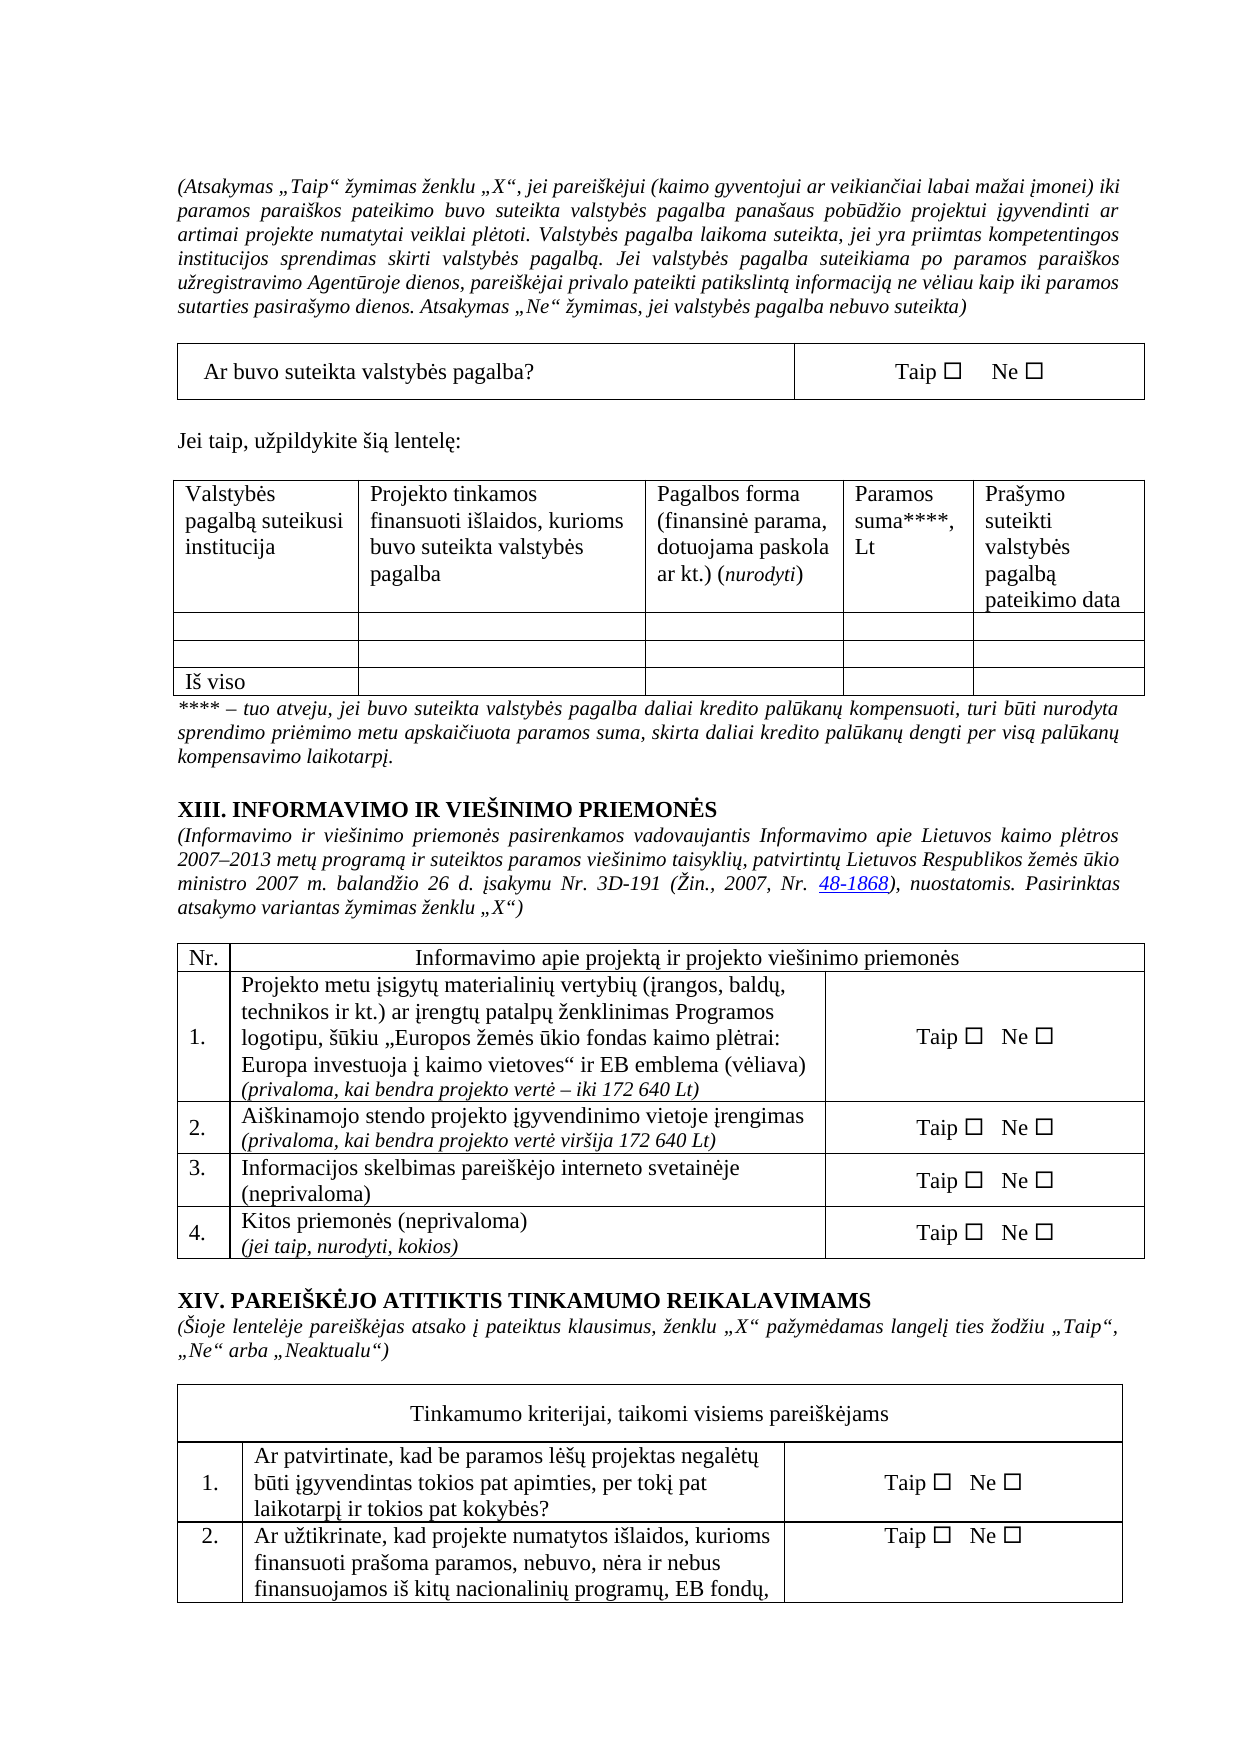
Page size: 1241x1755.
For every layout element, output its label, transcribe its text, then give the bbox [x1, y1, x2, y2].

text XIII. INFORMAVIMO IR VIEŠINIMO PRIEMONĖS [177, 796, 1122, 823]
table_cell Aiškinamojo stendo projekto įgyvendinimo vietoje įrengimas (privaloma, kai bendra projekto vertė viršija 172 640 Lt) [231, 1102, 825, 1152]
table_header Nr. [178, 944, 229, 971]
table_cell [646, 641, 843, 667]
table_header Prašymo suteikti valstybės pagalbą pateikimo data [974, 481, 1144, 612]
table_cell [974, 613, 1144, 640]
table_cell [844, 613, 973, 640]
table_cell Taip  Ne  [785, 1443, 1122, 1521]
table_cell [844, 641, 973, 667]
text (Informavimo ir viešinimo priemonės pasirenkamos vadovaujantis Informavimo apie Lietuvos kaimo plėtros 2007–2013 metų programą ir suteiktos paramos viešinimo taisyklių, patvirtintų Lietuvos Respublikos žemės ūkio ministro 2007 m. balandžio 26 d. įsakymu Nr. 3D-191 (Žin., 2007, Nr. 48-1868), nuostatomis. Pasirinktas atsakymo variantas žymimas ženklu „X“) [177, 823, 1122, 919]
table_cell 4. [178, 1207, 229, 1258]
table_cell 3. [178, 1154, 229, 1206]
table_header Informavimo apie projektą ir projekto viešinimo priemonės [231, 944, 1144, 971]
table_cell Ar patvirtinate, kad be paramos lėšų projektas negalėtų būti įgyvendintas tokios pat apimties, per tokį pat laikotarpį ir tokios pat kokybės? [243, 1443, 784, 1521]
table_cell Iš viso [174, 668, 358, 694]
table_cell 1. [178, 1443, 242, 1521]
table_cell Taip  Ne  [785, 1523, 1122, 1602]
table_cell [974, 641, 1144, 667]
table_cell Kitos priemonės (neprivaloma) (jei taip, nurodyti, kokios) [231, 1207, 825, 1258]
text XIV. PAREIŠKĖJO ATITIKTIS TINKAMUMO REIKALAVIMAMS [177, 1287, 1122, 1314]
table_header Tinkamumo kriterijai, taikomi visiems pareiškėjams [178, 1385, 1122, 1441]
table_cell Ar užtikrinate, kad projekte numatytos išlaidos, kurioms finansuoti prašoma paramos, nebuvo, nėra ir nebus finansuojamos iš kitų nacionalinių programų, EB fondų, [243, 1523, 784, 1602]
table_cell [844, 668, 973, 694]
table_cell Taip  Ne  [826, 972, 1144, 1101]
table_cell [359, 641, 645, 667]
table_cell 1. [178, 972, 229, 1101]
table_cell [359, 613, 645, 640]
table_header Projekto tinkamos finansuoti išlaidos, kurioms buvo suteikta valstybės pagalba [359, 481, 645, 612]
table_cell Taip  Ne  [826, 1154, 1144, 1206]
text **** – tuo atveju, jei buvo suteikta valstybės pagalba daliai kredito palūkanų kompensuoti, turi būti nurodyta sprendimo priėmimo metu apskaičiuota paramos suma, skirta daliai kredito palūkanų dengti per visą palūkanų kompensavimo laikotarpį. [177, 696, 1122, 768]
text (Šioje lentelėje pareiškėjas atsako į pateiktus klausimus, ženklu „X“ pažymėdamas langelį ties žodžiu „Taip“, „Ne“ arba „Neaktualu“) [177, 1314, 1122, 1362]
table_cell Taip  Ne  [826, 1207, 1144, 1258]
table_header Pagalbos forma (finansinė parama, dotuojama paskola ar kt.) (nurodyti) [646, 481, 843, 612]
table_cell 2. [178, 1523, 242, 1602]
table_cell Taip  Ne  [826, 1102, 1144, 1152]
table_header Ar buvo suteikta valstybės pagalba? [178, 344, 794, 399]
table_header Valstybės pagalbą suteikusi institucija [174, 481, 358, 612]
table_header Paramos suma****, Lt [844, 481, 973, 612]
table_cell Informacijos skelbimas pareiškėjo interneto svetainėje (neprivaloma) [231, 1154, 825, 1206]
text Jei taip, užpildykite šią lentelę: [177, 427, 1122, 453]
table_cell [359, 668, 645, 694]
table_cell [974, 668, 1144, 694]
table_cell [646, 668, 843, 694]
table_cell [174, 641, 358, 667]
table_cell 2. [178, 1102, 229, 1152]
table_cell [646, 613, 843, 640]
table_cell [174, 613, 358, 640]
table_cell Projekto metu įsigytų materialinių vertybių (įrangos, baldų, technikos ir kt.) ar įrengtų patalpų ženklinimas Programos logotipu, šūkiu „Europos žemės ūkio fondas kaimo plėtrai: Europa investuoja į kaimo vietoves“ ir EB emblema (vėliava) (privaloma, kai bendra projekto vertė – iki 172 640 Lt) [231, 972, 825, 1101]
text (Atsakymas „Taip“ žymimas ženklu „X“, jei pareiškėjui (kaimo gyventojui ar veikiančiai labai mažai įmonei) iki paramos paraiškos pateikimo buvo suteikta valstybės pagalba panašaus pobūdžio projektui įgyvendinti ar artimai projekte numatytai veiklai plėtoti. Valstybės pagalba laikoma suteikta, jei yra priimtas kompetentingos institucijos sprendimas skirti valstybės pagalbą. Jei valstybės pagalba suteikiama po paramos paraiškos užregistravimo Agentūroje dienos, pareiškėjai privalo pateikti patikslintą informaciją ne vėliau kaip iki paramos sutarties pasirašymo dienos. Atsakymas „Ne“ žymimas, jei valstybės pagalba nebuvo suteikta) [177, 174, 1122, 318]
table_header Taip  Ne  [795, 344, 1144, 399]
